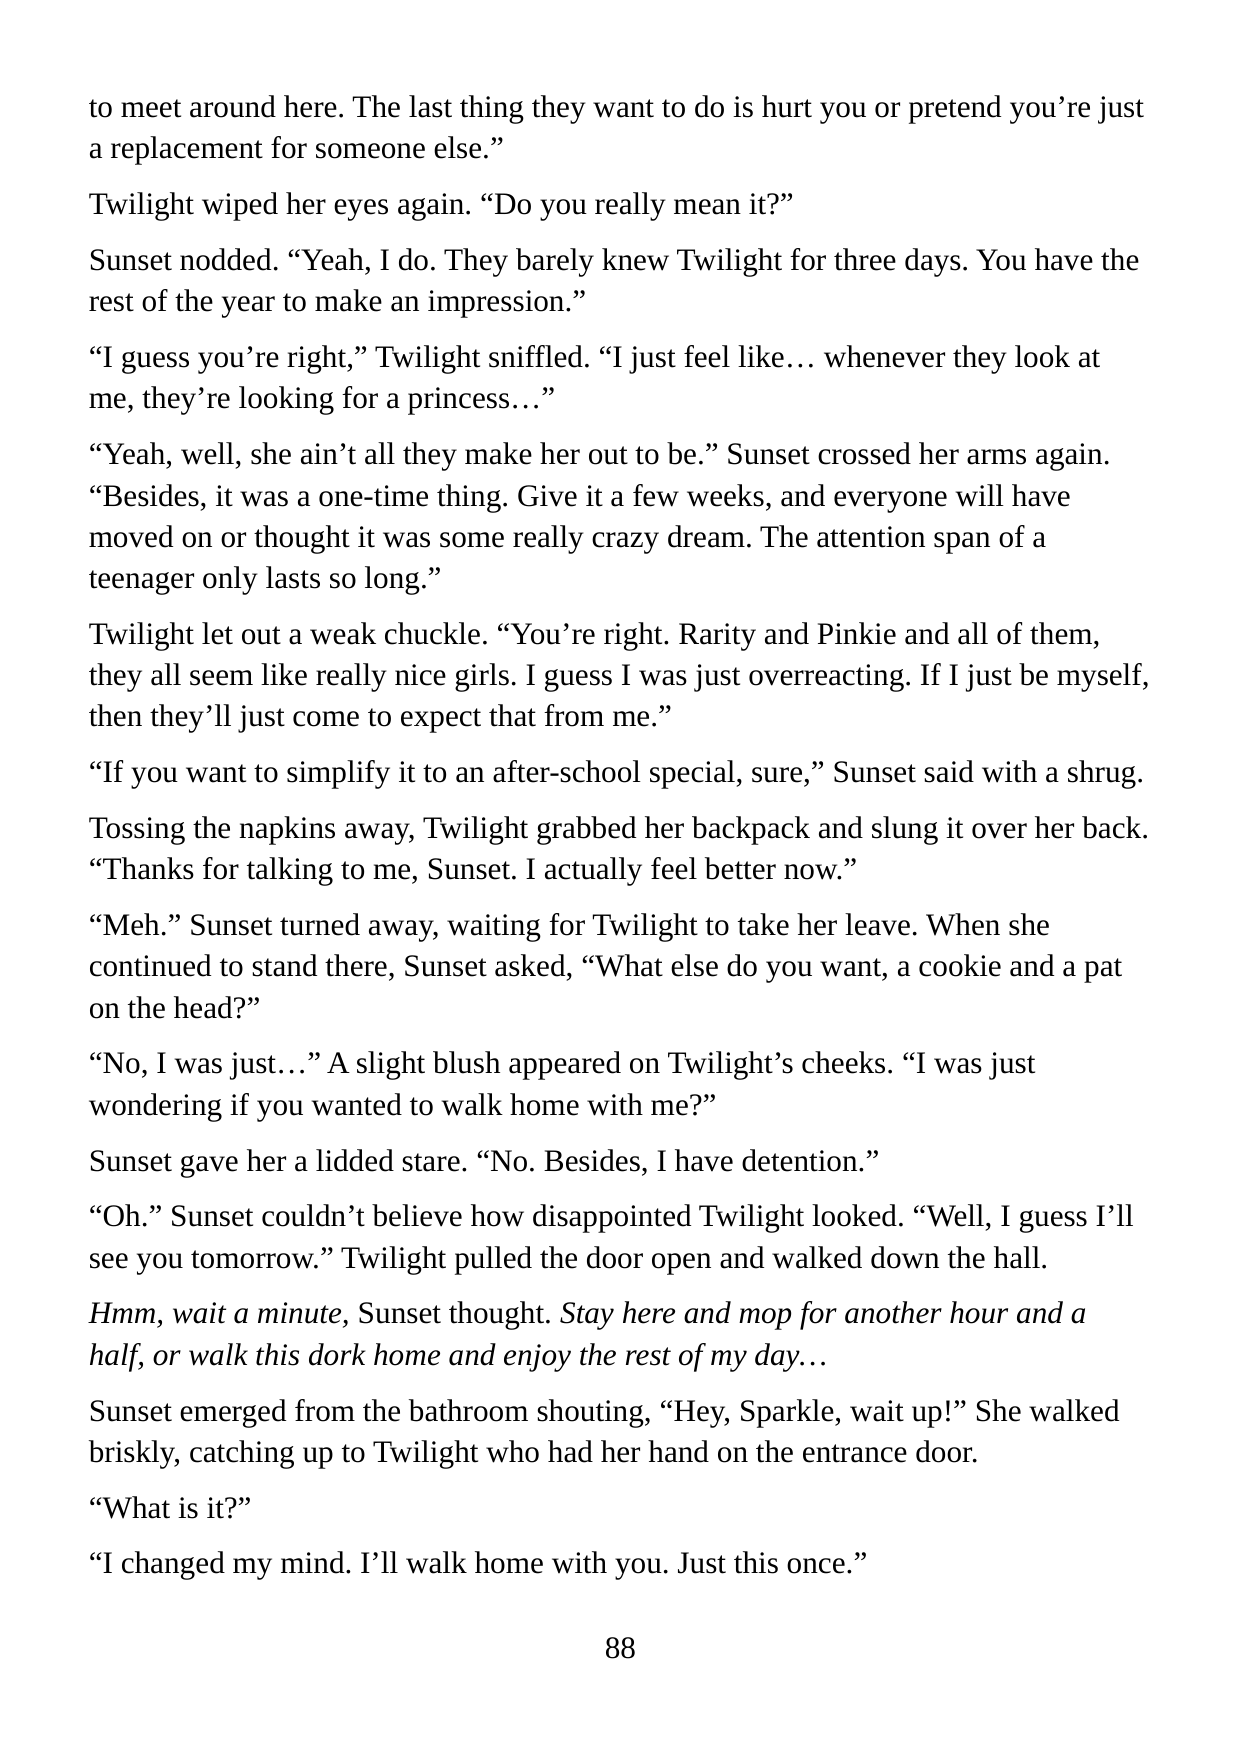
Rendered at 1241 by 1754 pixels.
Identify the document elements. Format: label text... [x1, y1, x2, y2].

text to meet around here. The last thing they want to do is hurt you or pretend you’re just a replacement for someone else.” [88, 88, 1152, 166]
text Sunset emerged from the bathroom shouting, “Hey, Sparkle, wait up!” She walked briskly, catching up to Twilight who had her hand on the entrance door. [88, 1392, 1152, 1469]
text “I guess you’re right,” Twilight sniffled. “I just feel like… whenever they look at me, they’re looking for a princess…” [88, 338, 1152, 416]
text “No, I was just…” A slight blush appeared on Twilight’s cheeks. “I was just wondering if you wanted to walk home with me?” [88, 1045, 1152, 1122]
text Hmm, wait a minute, Sunset thought. Stay here and mop for another hour and a half, or walk this dork home and enjoy the rest of my day… [88, 1295, 1152, 1372]
text “Oh.” Sunset couldn’t believe how disappointed Twilight looked. “Well, I guess I’ll see you tomorrow.” Twilight pulled the door open and walked down the hall. [88, 1198, 1152, 1275]
text Sunset nodded. “Yeah, I do. They barely knew Twilight for three days. You have the rest of the year to make an impression.” [88, 241, 1152, 319]
text Tossing the napkins away, Twilight grabbed her backpack and slung it over her back. “Thanks for talking to me, Sunset. I actually feel better now.” [88, 809, 1152, 887]
text “Yeah, well, she ain’t all they make her out to be.” Sunset crossed her arms again. “Besides, it was a one-time thing. Give it a few weeks, and everyone will have moved on or thought it was some really crazy dream. The attention span of a teenager only lasts so long.” [88, 436, 1152, 595]
text “What is it?” [88, 1489, 1152, 1525]
text Sunset gave her a lidded stare. “No. Besides, I have detention.” [88, 1142, 1152, 1178]
text “Meh.” Sunset turned away, waiting for Twilight to take her leave. When she continued to stand there, Sunset asked, “What else do you want, a cookie and a pat on the head?” [88, 906, 1152, 1025]
text “If you want to simplify it to an after-school special, sure,” Sunset said with a shrug. [88, 753, 1152, 789]
text “I changed my mind. I’ll walk home with you. Just this once.” [88, 1545, 1152, 1581]
text Twilight wiped her eyes again. “Do you really mean it?” [88, 186, 1152, 222]
text Twilight let out a weak chuckle. “You’re right. Rarity and Pinkie and all of them, they all seem like really nice girls. I guess I was just overreacting. If I just be myself, then they’ll just come to expect that from me.” [88, 615, 1152, 734]
